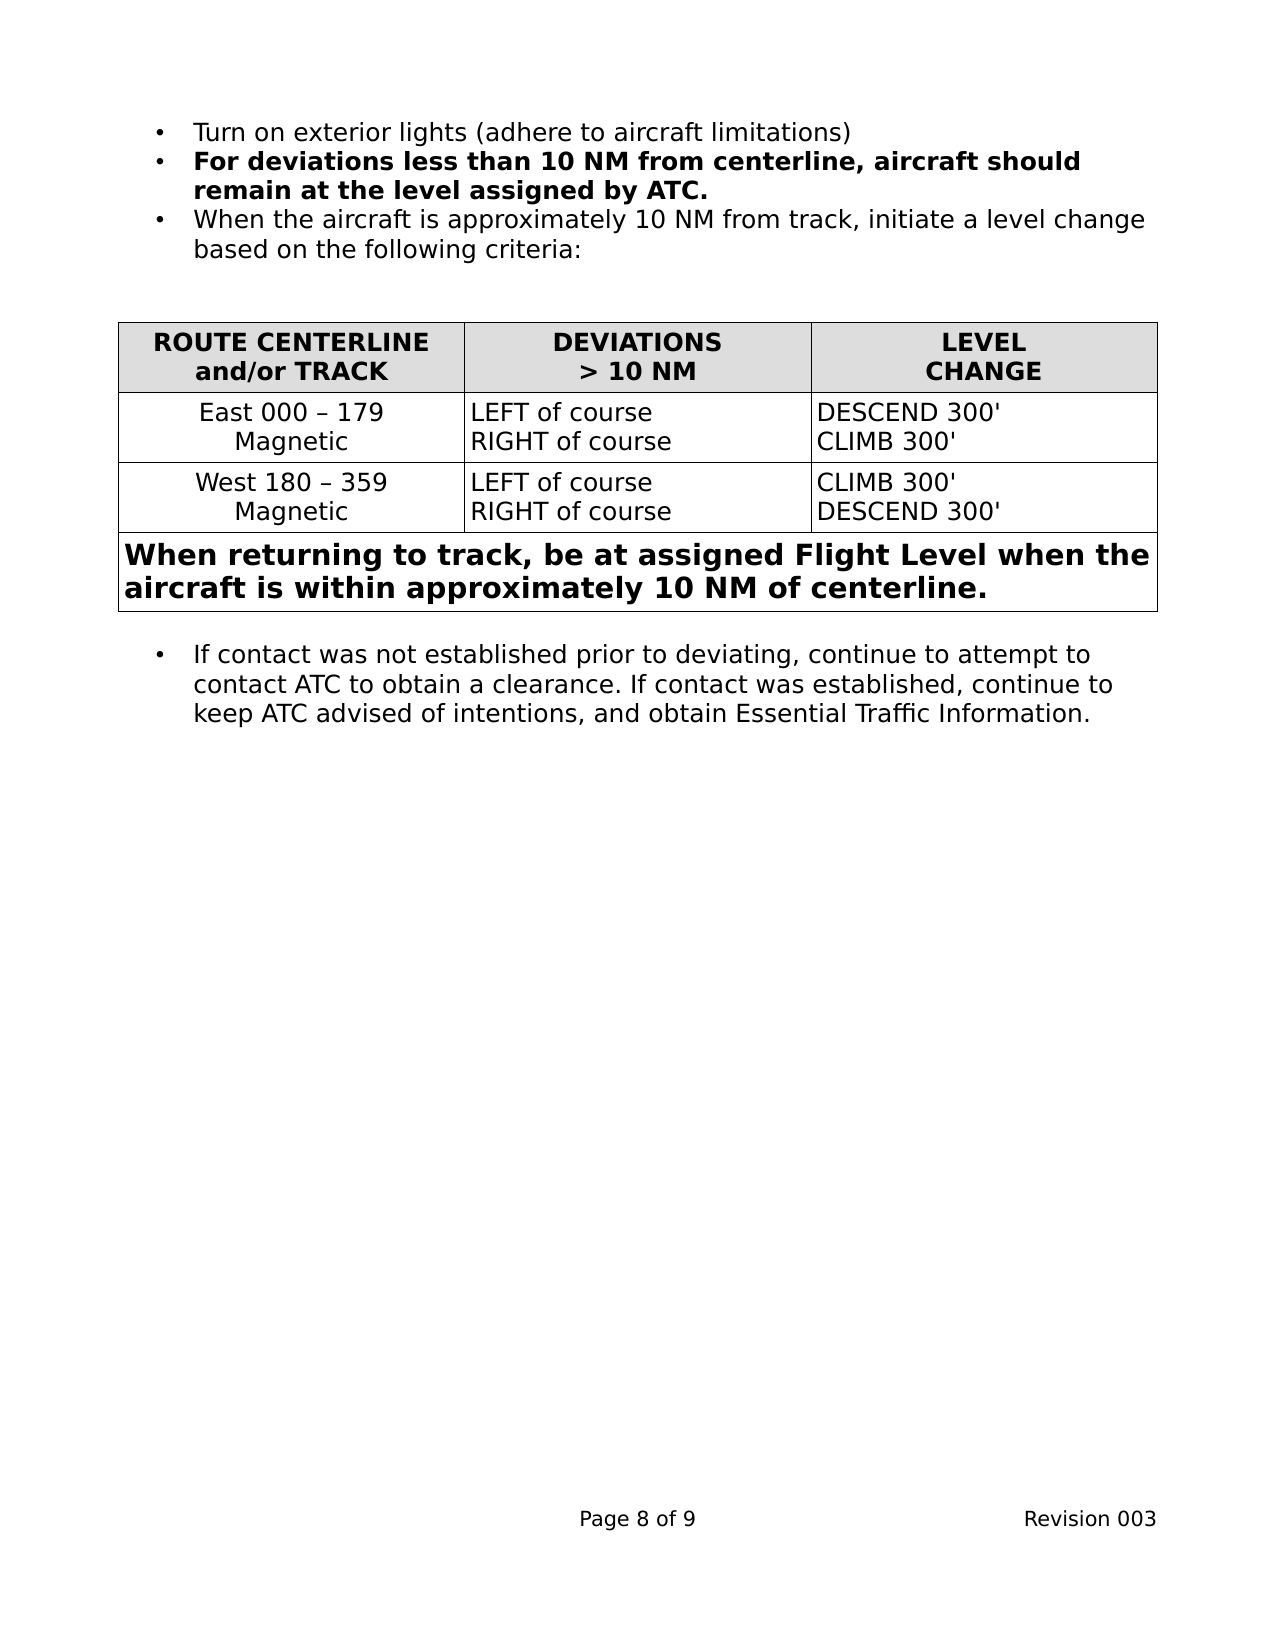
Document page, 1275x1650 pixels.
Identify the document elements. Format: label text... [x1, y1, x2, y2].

list For deviations less than 10 NM from centerline, aircraft should remain at the level assigned by ATC. [156, 147, 1157, 206]
table_header LEVEL CHANGE [812, 323, 1157, 392]
table_cell When returning to track, be at assigned Flight Level when the aircraft is within approximately 10 NM of centerline. [119, 533, 1157, 611]
table_cell LEFT of course RIGHT of course [465, 463, 811, 532]
table_header DEVIATIONS > 10 NM [465, 323, 811, 392]
table_cell West 180 – 359 Magnetic [119, 463, 464, 532]
list When the aircraft is approximately 10 NM from track, initiate a level change based on the following criteria: [156, 206, 1157, 264]
list If contact was not established prior to deviating, continue to attempt to contact ATC to obtain a clearance. If contact was established, continue to keep ATC advised of intentions, and obtain Essential Traffic Information. [156, 641, 1157, 728]
table_cell CLIMB 300' DESCEND 300' [812, 463, 1157, 532]
table_cell DESCEND 300' CLIMB 300' [812, 393, 1157, 462]
table_cell East 000 – 179 Magnetic [119, 393, 464, 462]
table_cell LEFT of course RIGHT of course [465, 393, 811, 462]
list Turn on exterior lights (adhere to aircraft limitations) [156, 118, 1157, 147]
table_header ROUTE CENTERLINE and/or TRACK [119, 323, 464, 392]
